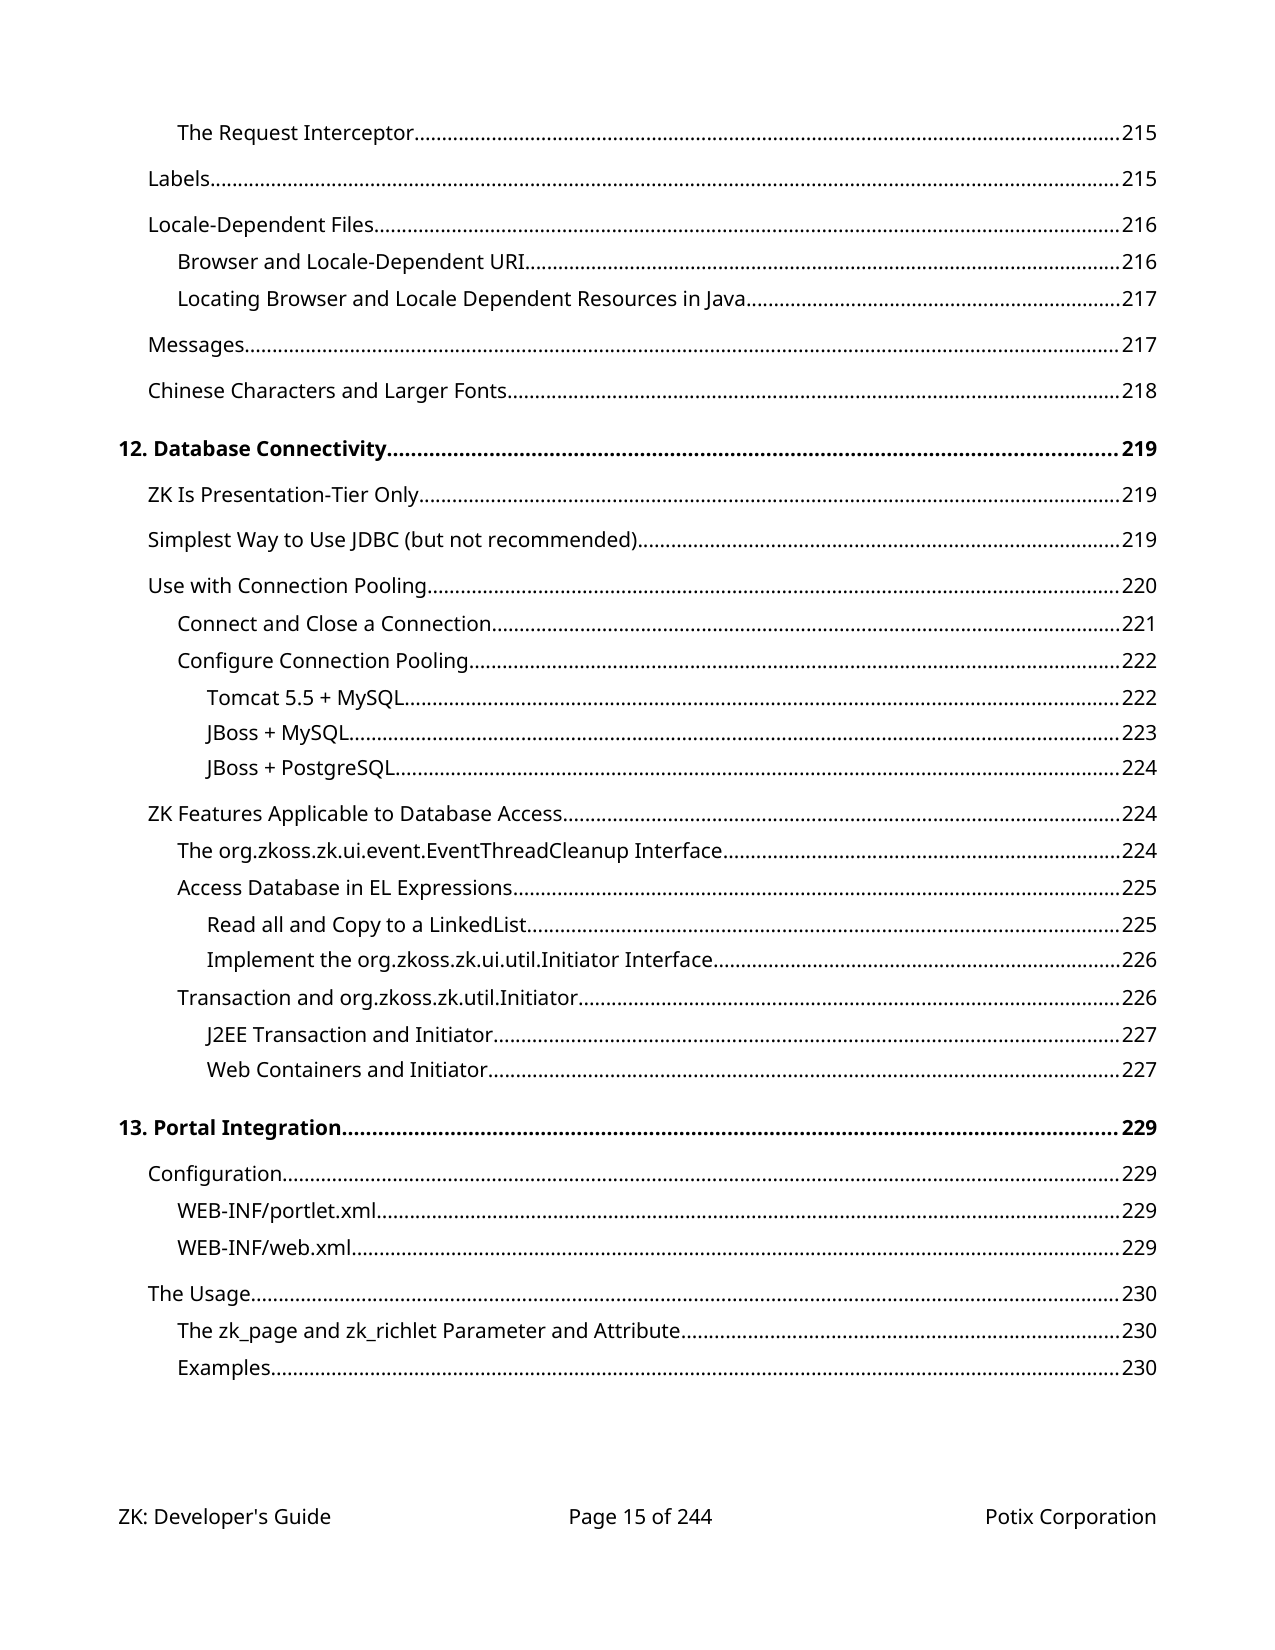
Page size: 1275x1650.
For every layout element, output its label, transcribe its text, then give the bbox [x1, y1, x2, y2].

text Simplest Way to Use JDBC (but not recommended) 219 [148, 526, 1157, 554]
text Tomcat 5.5 + MySQL 222 [207, 683, 1157, 711]
text J2EE Transaction and Initiator 227 [207, 1020, 1157, 1048]
text Web Containers and Initiator 227 [207, 1055, 1157, 1083]
text ZK Is Presentation-Tier Only 219 [148, 480, 1157, 508]
text 12. Database Connectivity 219 [118, 434, 1157, 462]
text WEB-INF/portlet.xml 229 [177, 1196, 1157, 1224]
text The Request Interceptor 215 [177, 118, 1157, 146]
text Chinese Characters and Larger Fonts 218 [148, 376, 1157, 404]
text Read all and Copy to a LinkedList 225 [207, 910, 1157, 939]
text 13. Portal Integration 229 [118, 1113, 1157, 1141]
text JBoss + MySQL 223 [207, 718, 1157, 746]
text Messages 217 [148, 330, 1157, 358]
text The Usage 230 [148, 1279, 1157, 1307]
text The org.zkoss.zk.ui.event.EventThreadCleanup Interface 224 [177, 836, 1157, 864]
text Examples 230 [177, 1353, 1157, 1381]
text Locale-Dependent Files 216 [148, 210, 1157, 238]
text JBoss + PostgreSQL 224 [207, 753, 1157, 781]
text Use with Connection Pooling 220 [148, 572, 1157, 600]
text Configure Connection Pooling 222 [177, 646, 1157, 674]
text The zk_page and zk_richlet Parameter and Attribute 230 [177, 1316, 1157, 1344]
text Configuration 229 [148, 1159, 1157, 1187]
text Locating Browser and Locale Dependent Resources in Java 217 [177, 284, 1157, 312]
text Browser and Locale-Dependent URI 216 [177, 247, 1157, 275]
text Connect and Close a Connection 221 [177, 609, 1157, 637]
text ZK Features Applicable to Database Access 224 [148, 799, 1157, 827]
text Access Database in EL Expressions 225 [177, 873, 1157, 902]
text WEB-INF/web.xml 229 [177, 1233, 1157, 1261]
text Transaction and org.zkoss.zk.util.Initiator 226 [177, 983, 1157, 1011]
text Implement the org.zkoss.zk.ui.util.Initiator Interface 226 [207, 946, 1157, 974]
text Labels 215 [148, 164, 1157, 192]
